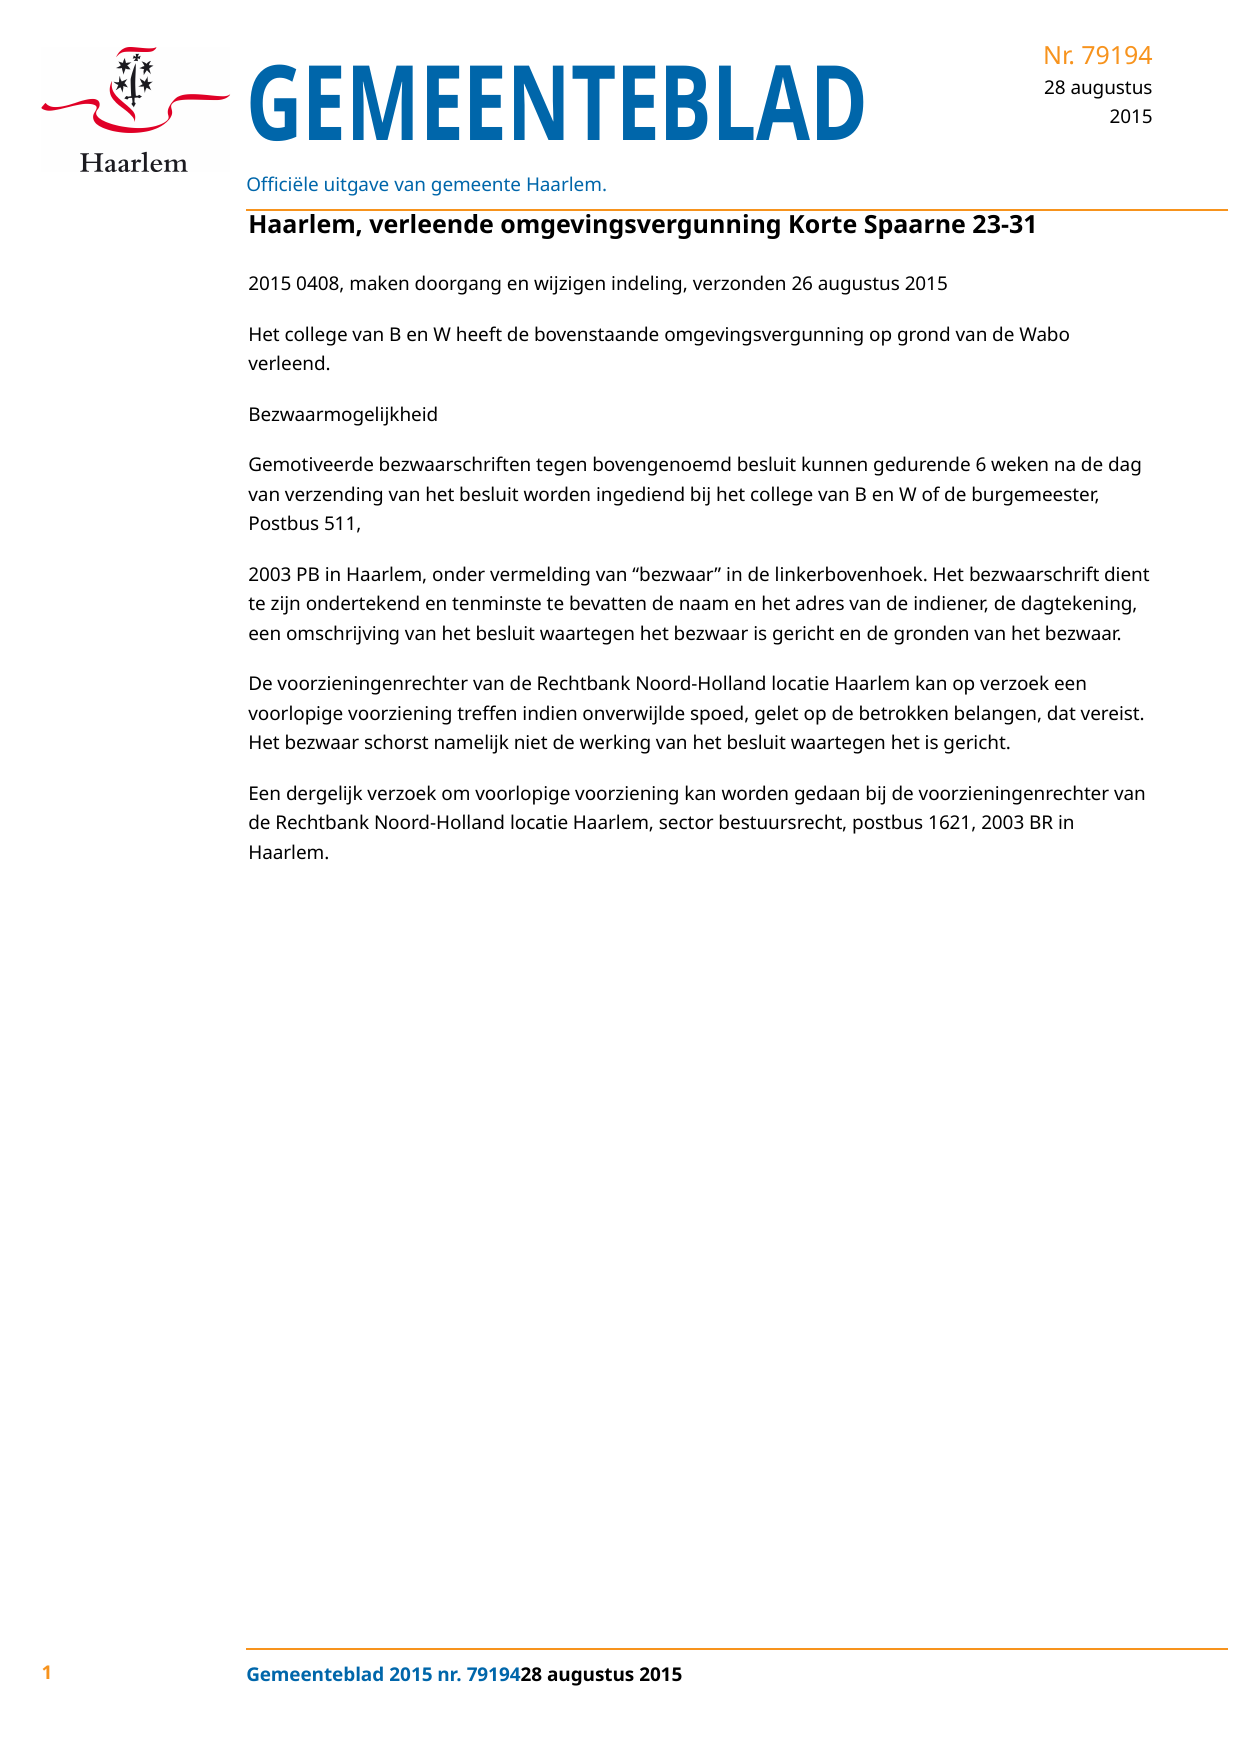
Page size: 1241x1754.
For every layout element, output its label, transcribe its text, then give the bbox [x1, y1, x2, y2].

text Het college van B en W heeft de bovenstaande omgevingsvergunning op grond van de Wabo verleend. [248, 321, 1152, 376]
text De voorzieningenrechter van de Rechtbank Noord-Holland locatie Haarlem kan op verzoek een voorlopige voorziening treffen indien onverwijlde spoed, gelet op de betrokken belangen, dat vereist. Het bezwaar schorst namelijk niet de werking van het besluit waartegen het is gericht. [248, 670, 1152, 755]
text 2015 0408, maken doorgang en wijzigen indeling, verzonden 26 augustus 2015 [248, 270, 1152, 296]
text Een dergelijk verzoek om voorlopige voorziening kan worden gedaan bij de voorzieningenrechter van de Rechtbank Noord-Holland locatie Haarlem, sector bestuursrecht, postbus 1621, 2003 BR in Haarlem. [248, 780, 1152, 865]
picture [41, 47, 231, 172]
text Haarlem, verleende omgevingsvergunning Korte Spaarne 23-31 [248, 211, 1152, 241]
text Gemotiveerde bezwaarschriften tegen bovengenoemd besluit kunnen gedurende 6 weken na de dag van verzending van het besluit worden ingediend bij het college van B en W of de burgemeester, Postbus 511, [248, 451, 1152, 536]
text Bezwaarmogelijkheid [248, 401, 1152, 426]
text 2003 PB in Haarlem, onder vermelding van “bezwaar” in de linkerbovenhoek. Het bezwaarschrift dient te zijn ondertekend en tenminste te bevatten de naam en het adres van de indiener, de dagtekening, een omschrijving van het besluit waartegen het bezwaar is gericht en de gronden van het bezwaar. [248, 561, 1152, 646]
